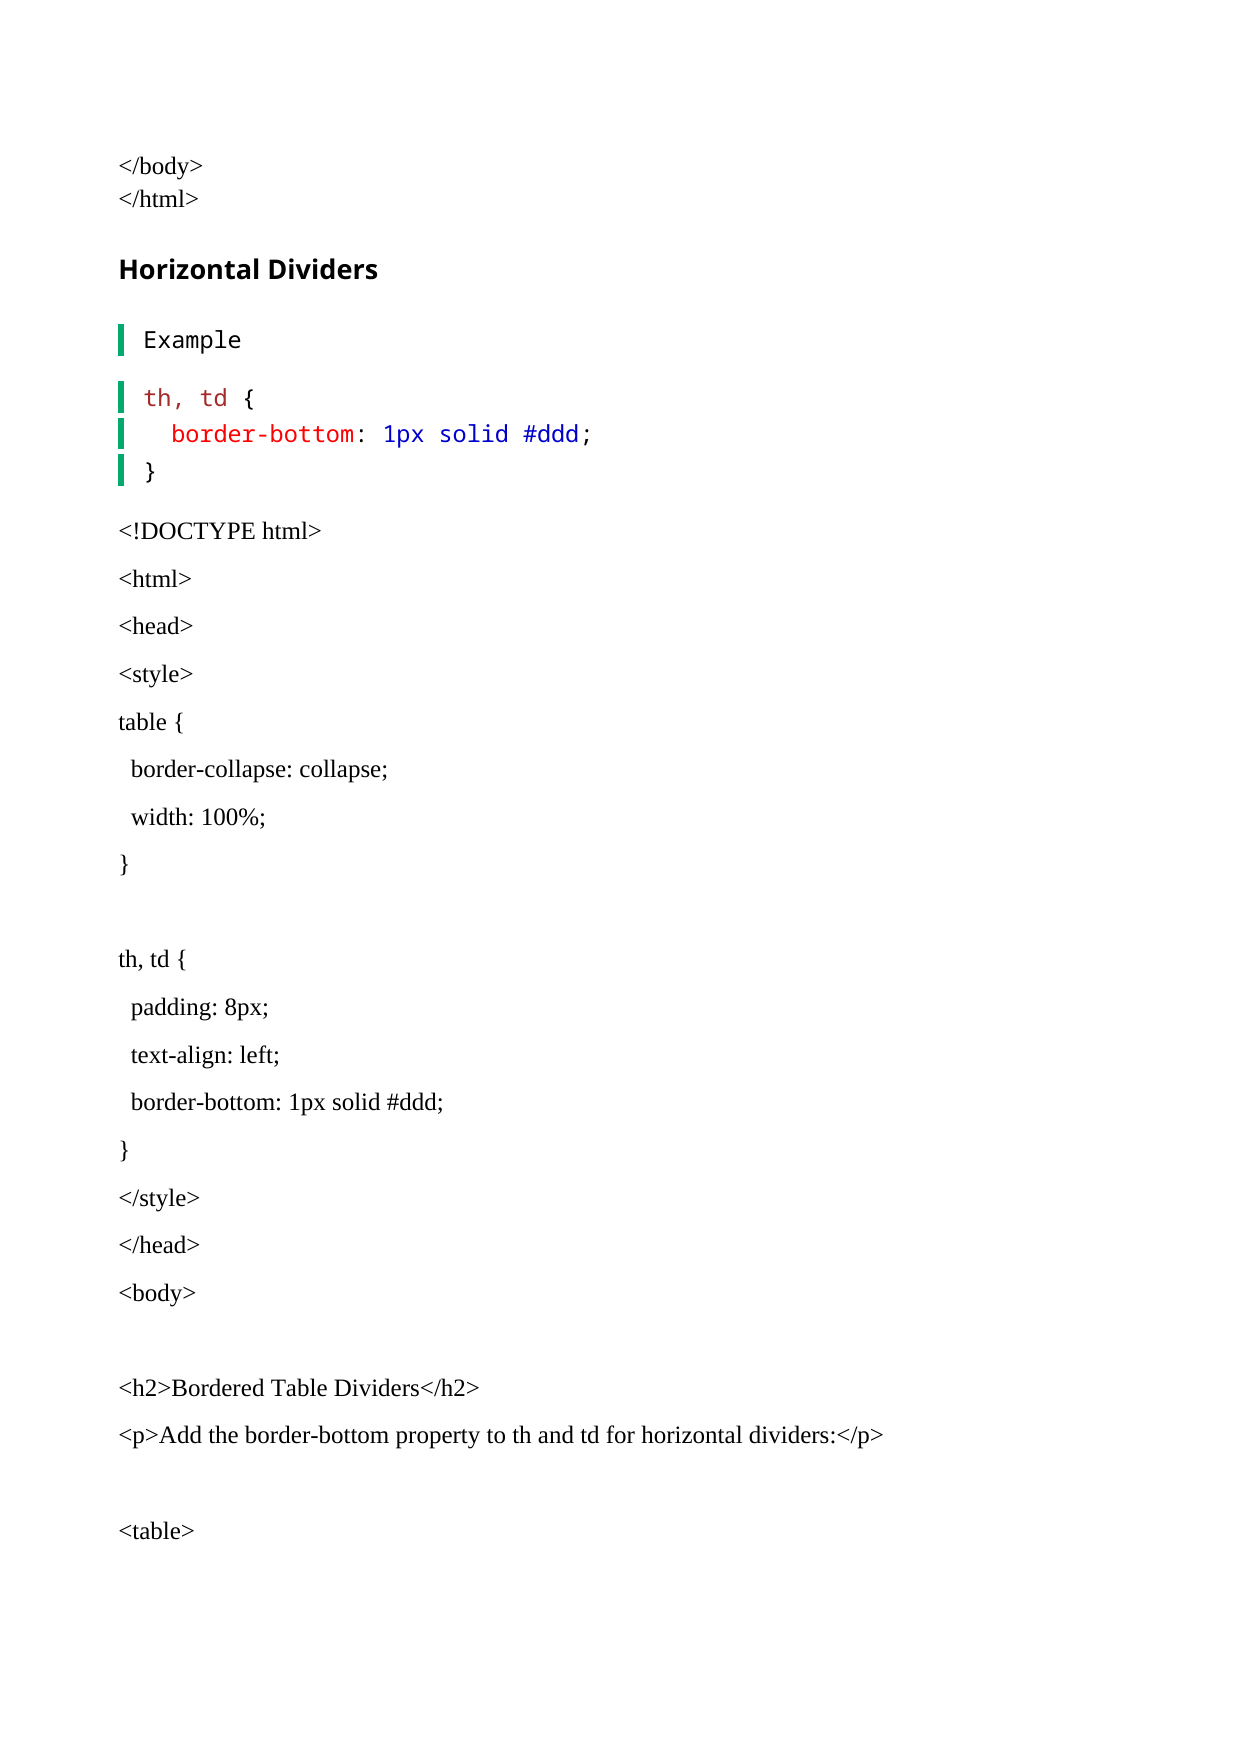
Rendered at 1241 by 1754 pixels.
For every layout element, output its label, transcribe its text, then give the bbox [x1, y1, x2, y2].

text width: 100%; [118, 802, 1122, 831]
text padding: 8px; [118, 992, 1122, 1021]
text <p>Add the border-bottom property to th and td for horizontal dividers:</p> [118, 1421, 1122, 1449]
text <body> [118, 1278, 1122, 1307]
subtitle Horizontal Dividers [118, 250, 1122, 287]
text <html> [118, 564, 1122, 592]
text </style> [118, 1183, 1122, 1211]
text </body> [118, 151, 1122, 180]
text <!DOCTYPE html> [118, 516, 1122, 545]
text <h2>Bordered Table Dividers</h2> [118, 1373, 1122, 1402]
text table { [118, 707, 1122, 735]
subtitle Example [124, 324, 1122, 356]
text border-collapse: collapse; [118, 754, 1122, 783]
text th, td { [118, 944, 1122, 973]
text } [118, 1135, 1122, 1164]
text </head> [118, 1230, 1122, 1259]
text text-align: left; [118, 1040, 1122, 1068]
text <table> [118, 1516, 1122, 1544]
text </html> [118, 184, 1122, 213]
text <style> [118, 659, 1122, 688]
text <head> [118, 611, 1122, 640]
text border-bottom: 1px solid #ddd; [118, 1087, 1122, 1116]
text th, td { border-bottom: 1px solid #ddd; } [118, 381, 1122, 486]
text } [118, 849, 1122, 878]
